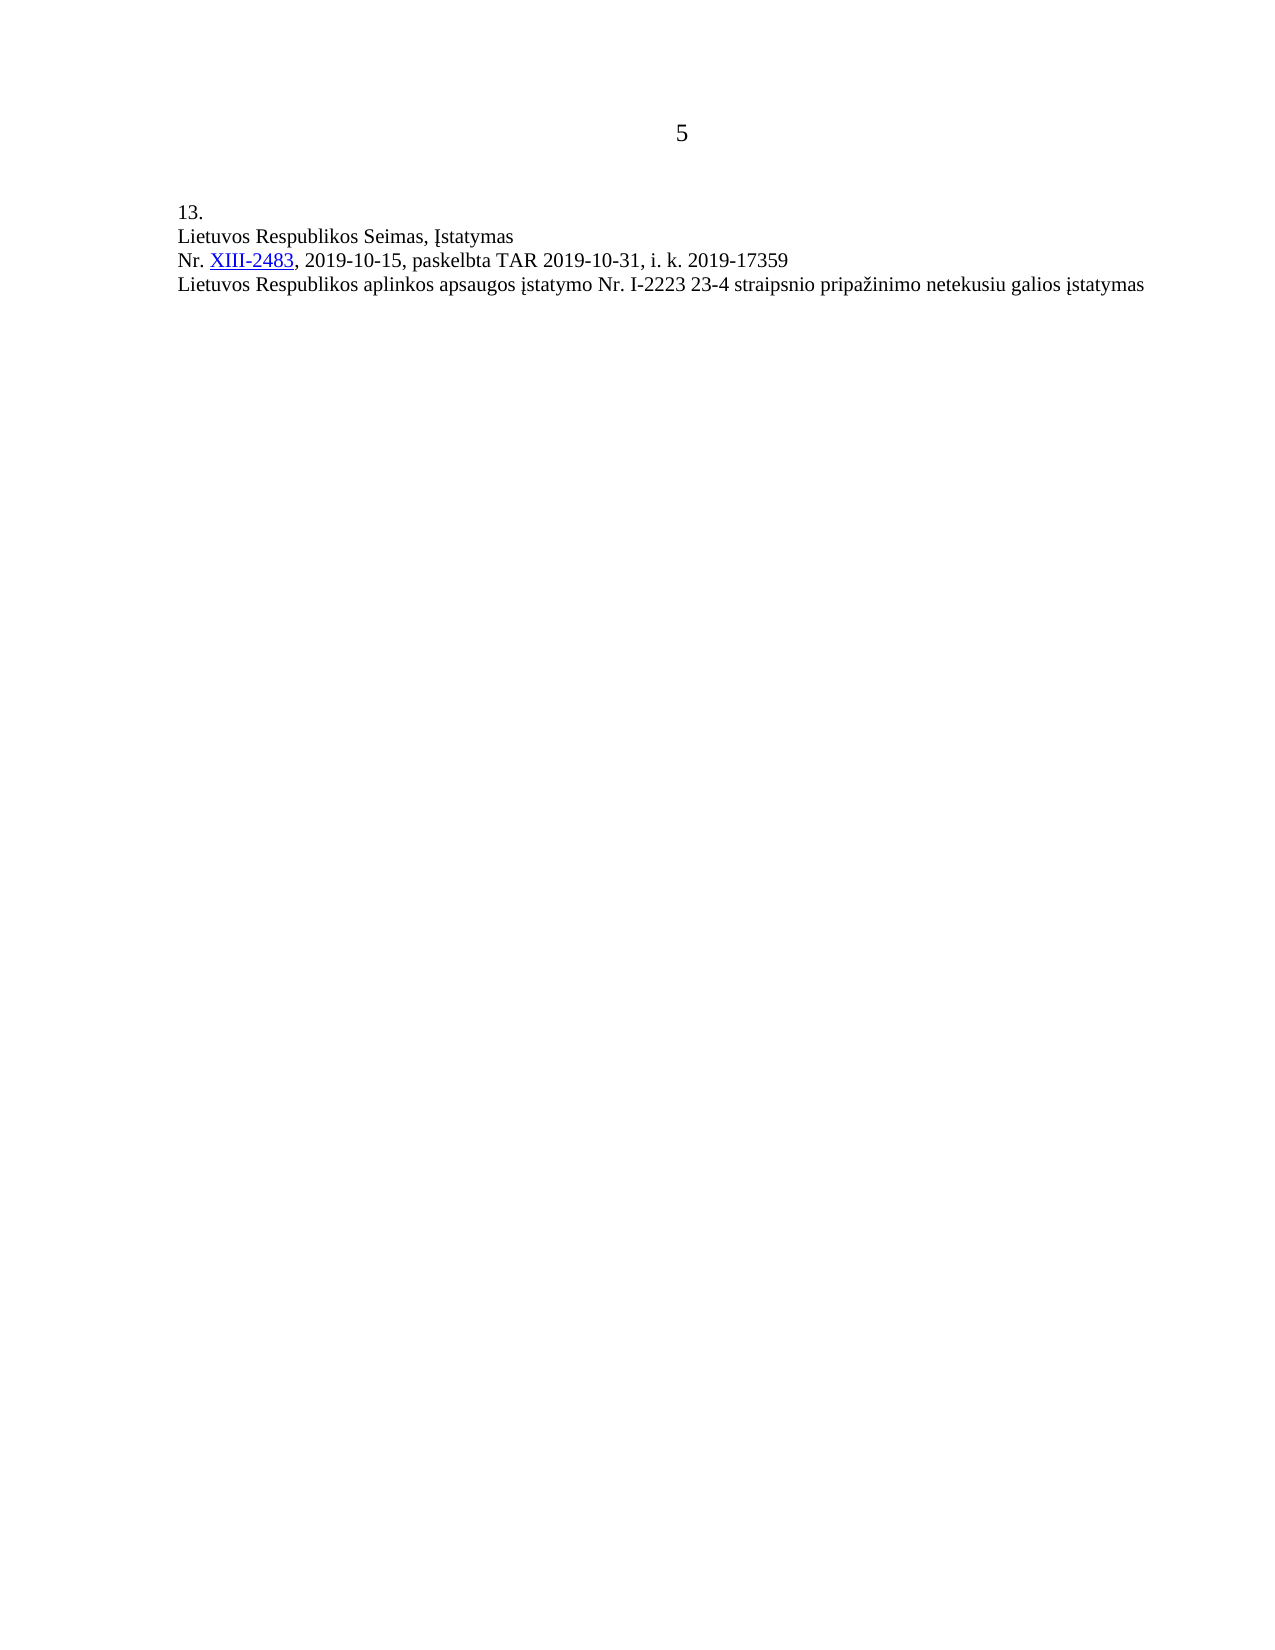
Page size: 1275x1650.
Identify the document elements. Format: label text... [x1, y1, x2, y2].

text Lietuvos Respublikos Seimas, Įstatymas [177, 224, 1186, 248]
text Lietuvos Respublikos aplinkos apsaugos įstatymo Nr. I-2223 23-4 straipsnio pripažinimo netekusiu galios įstatymas [177, 272, 1186, 296]
text 13. [177, 200, 1186, 224]
text Nr. XIII-2483, 2019-10-15, paskelbta TAR 2019-10-31, i. k. 2019-17359 [177, 248, 1186, 272]
